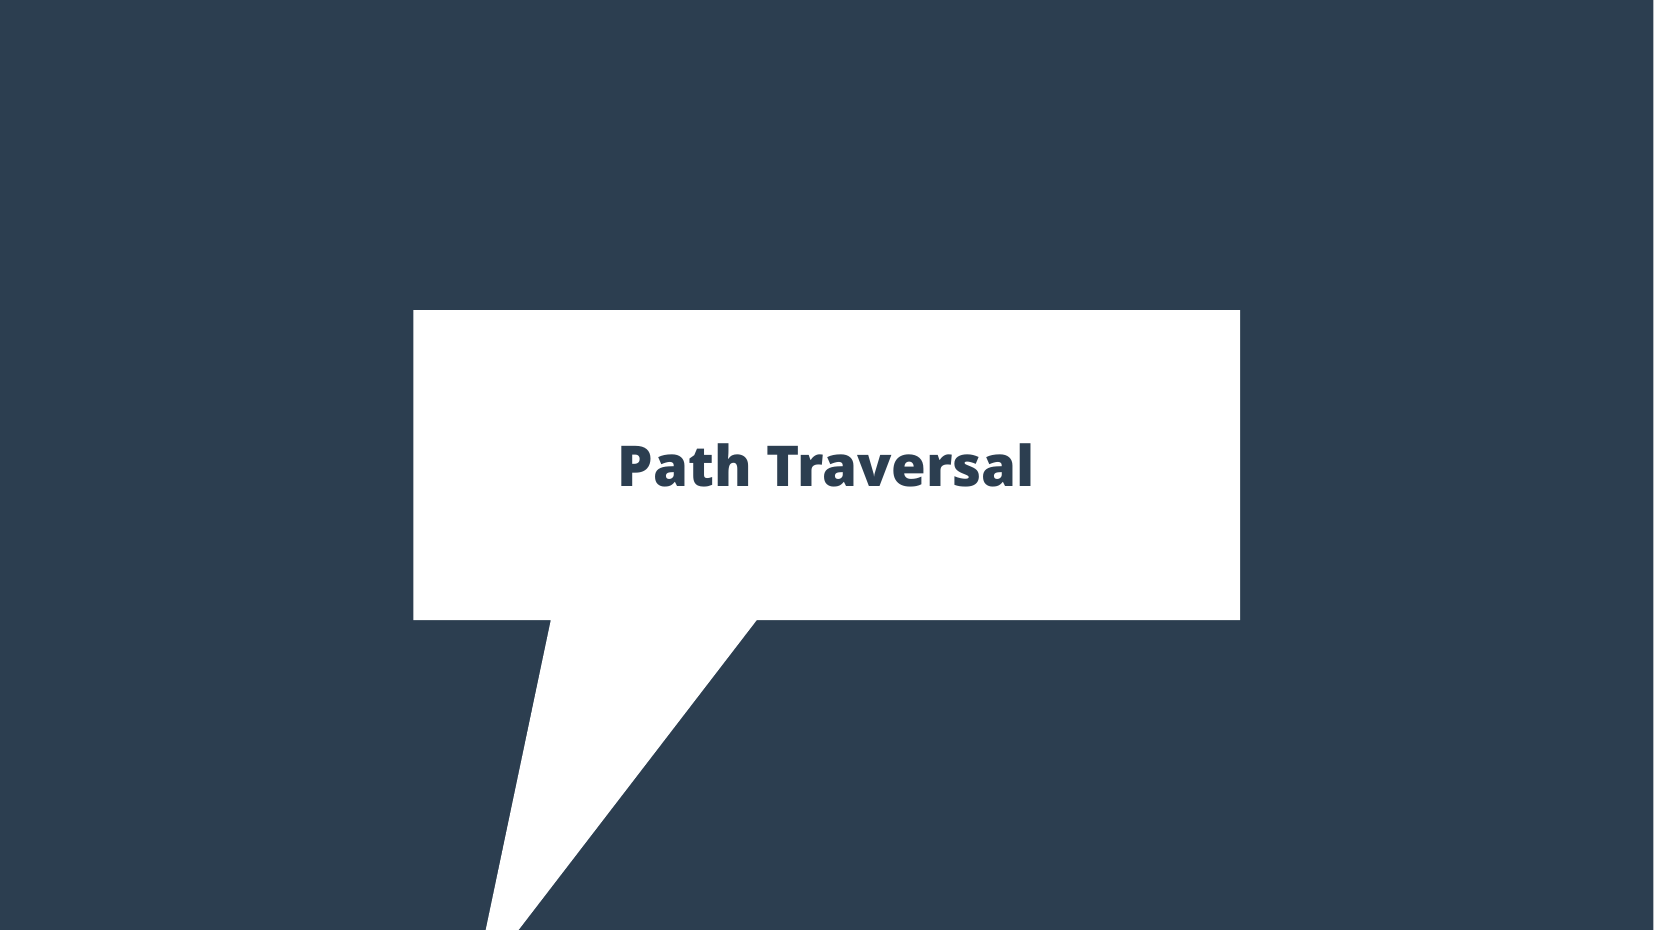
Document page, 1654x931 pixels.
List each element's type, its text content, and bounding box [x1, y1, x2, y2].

title Path Traversal [442, 332, 1211, 598]
